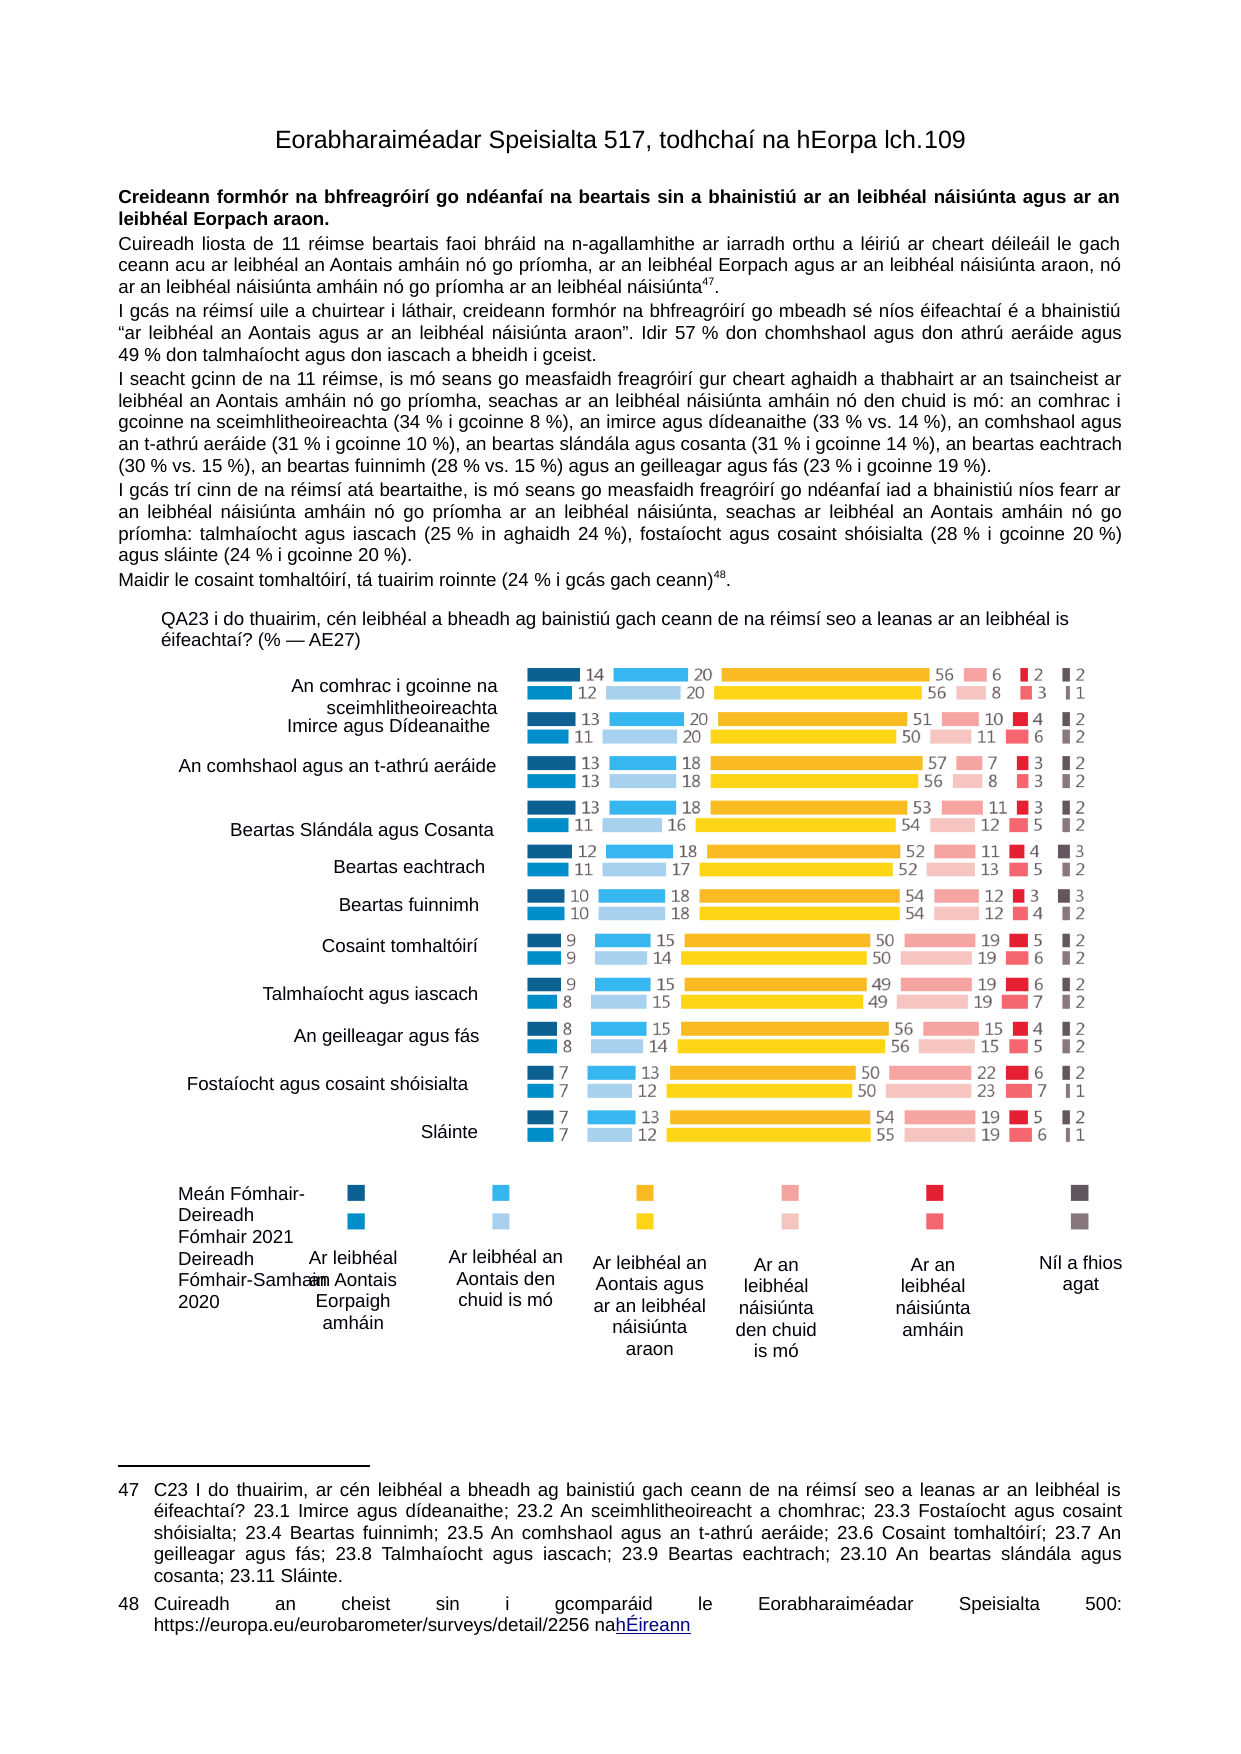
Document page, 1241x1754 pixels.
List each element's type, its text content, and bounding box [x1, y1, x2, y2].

text I seacht gcinn de na 11 réimse, is mó seans go measfaidh freagróirí gur cheart aghaidh a thabhairt ar an tsaincheist ar leibhéal an Aontais amháin nó go príomha, seachas ar an leibhéal náisiúnta amháin nó den chuid is mó: an comhrac i gcoinne na sceimhlitheoireachta (34 % i gcoinne 8 %), an imirce agus dídeanaithe (33 % vs. 14 %), an comhshaol agus an t-athrú aeráide (31 % i gcoinne 10 %), an beartas slándála agus cosanta (31 % i gcoinne 14 %), an beartas eachtrach (30 % vs. 15 %), an beartas fuinnimh (28 % vs. 15 %) agus an geilleagar agus fás (23 % i gcoinne 19 %). [118, 368, 1122, 476]
text Maidir le cosaint tomhaltóirí, tá tuairim roinnte (24 % i gcás gach ceann). [118, 569, 1122, 590]
text Cuireadh liosta de 11 réimse beartais faoi bhráid na n-agallamhithe ar iarradh orthu a léiriú ar cheart déileáil le gach ceann acu ar leibhéal an Aontais amháin nó go príomha, ar an leibhéal Eorpach agus ar an leibhéal náisiúnta araon, nó ar an leibhéal náisiúnta amháin nó go príomha ar an leibhéal náisiúnta. [118, 232, 1122, 297]
text I gcás na réimsí uile a chuirtear i láthair, creideann formhór na bhfreagróirí go mbeadh sé níos éifeachtaí é a bhainistiú “ar leibhéal an Aontais agus ar an leibhéal náisiúnta araon”. Idir 57 % don chomhshaol agus don athrú aeráide agus 49 % don talmhaíocht agus don iascach a bheidh i gceist. [118, 300, 1122, 365]
text Cuireadh an cheist sin i gcomparáid le Eorabharaiméadar Speisialta 500: https://europa.eu/eurobarometer/surveys/detail/2256 nahÉireann [118, 1593, 1122, 1636]
picture [321, 1174, 1098, 1236]
text C23 I do thuairim, ar cén leibhéal a bheadh ag bainistiú gach ceann de na réimsí seo a leanas ar an leibhéal is éifeachtaí? 23.1 Imirce agus dídeanaithe; 23.2 An sceimhlitheoireacht a chomhrac; 23.3 Fostaíocht agus cosaint shóisialta; 23.4 Beartas fuinnimh; 23.5 An comhshaol agus an t-athrú aeráide; 23.6 Cosaint tomhaltóirí; 23.7 An geilleagar agus fás; 23.8 Talmhaíocht agus iascach; 23.9 Beartas eachtrach; 23.10 An beartas slándála agus cosanta; 23.11 Sláinte. [118, 1478, 1122, 1586]
text Creideann formhór na bhfreagróirí go ndéanfaí na beartais sin a bhainistiú ar an leibhéal náisiúnta agus ar an leibhéal Eorpach araon. [118, 186, 1122, 229]
text I gcás trí cinn de na réimsí atá beartaithe, is mó seans go measfaidh freagróirí go ndéanfaí iad a bhainistiú níos fearr ar an leibhéal náisiúnta amháin nó go príomha ar an leibhéal náisiúnta, seachas ar leibhéal an Aontais amháin nó go príomha: talmhaíocht agus iascach (25 % in aghaidh 24 %), fostaíocht agus cosaint shóisialta (28 % i gcoinne 20 %) agus sláinte (24 % i gcoinne 20 %). [118, 479, 1122, 566]
picture [519, 649, 1094, 1150]
